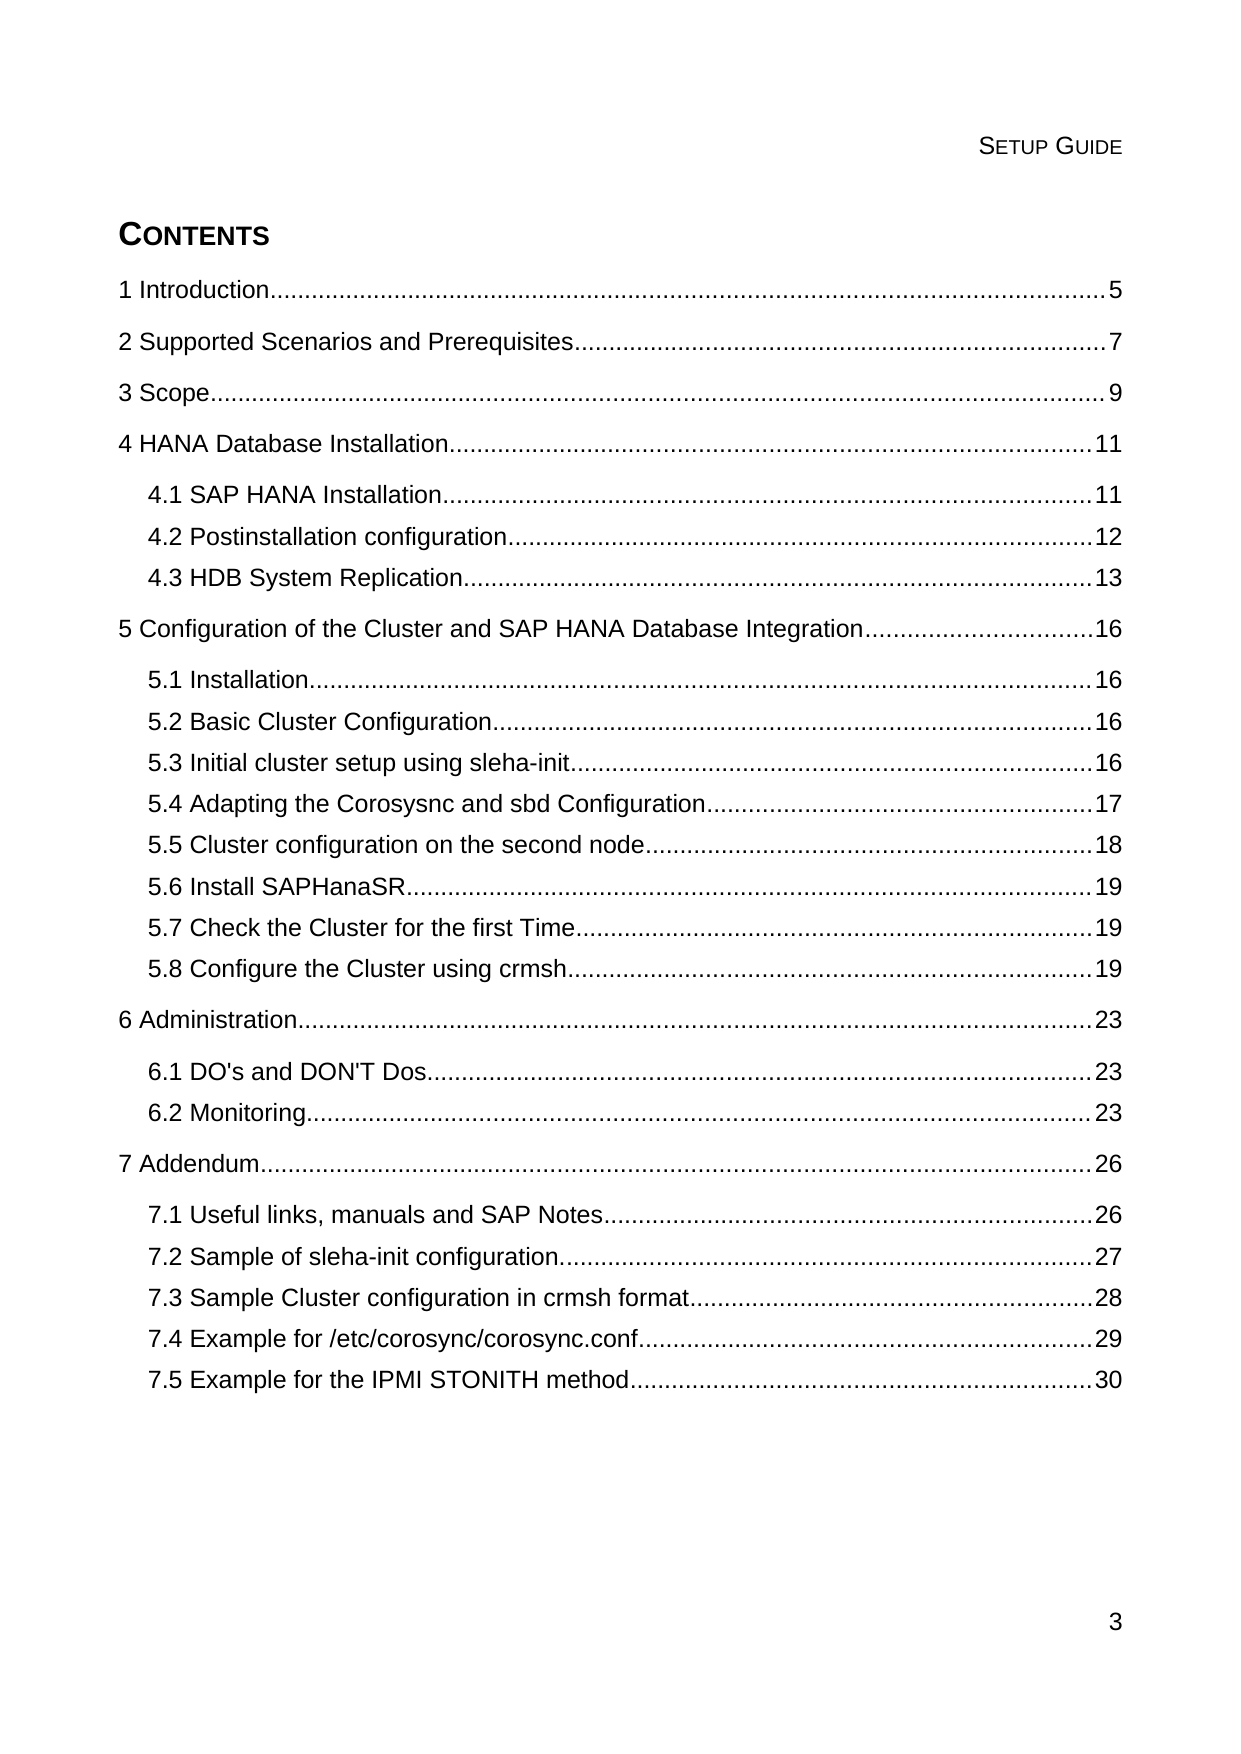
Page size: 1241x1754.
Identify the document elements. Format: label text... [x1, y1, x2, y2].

text 5.4 Adapting the Corosysnc and sbd Configuration 17 [148, 789, 1122, 818]
text 6.2 Monitoring 23 [148, 1098, 1122, 1127]
text 5.5 Cluster configuration on the second node 18 [148, 830, 1122, 859]
text 5.7 Check the Cluster for the first Time 19 [148, 913, 1122, 942]
text 5.8 Configure the Cluster using crmsh 19 [148, 954, 1122, 983]
text 4.3 HDB System Replication 13 [148, 563, 1122, 592]
text 1 Introduction 5 [118, 275, 1122, 304]
text 7.2 Sample of sleha-init configuration. 27 [148, 1242, 1122, 1270]
text 7.1 Useful links, manuals and SAP Notes 26 [148, 1200, 1122, 1229]
text 2 Supported Scenarios and Prerequisites 7 [118, 327, 1122, 355]
text 7.4 Example for /etc/corosync/corosync.conf 29 [148, 1324, 1122, 1353]
text 5 Configuration of the Cluster and SAP HANA Database Integration 16 [118, 614, 1122, 643]
text 4 HANA Database Installation 11 [118, 429, 1122, 458]
text 3 Scope 9 [118, 378, 1122, 407]
text 7.3 Sample Cluster configuration in crmsh format 28 [148, 1283, 1122, 1312]
text 5.2 Basic Cluster Configuration 16 [148, 707, 1122, 735]
subtitle Contents [118, 214, 1122, 253]
text 5.6 Install SAPHanaSR 19 [148, 872, 1122, 900]
text 7 Addendum 26 [118, 1149, 1122, 1178]
text 4.2 Postinstallation configuration 12 [148, 522, 1122, 550]
text 6 Administration 23 [118, 1005, 1122, 1034]
text 6.1 DO's and DON'T Dos 23 [148, 1057, 1122, 1085]
text 4.1 SAP HANA Installation 11 [148, 480, 1122, 509]
text 5.1 Installation 16 [148, 665, 1122, 694]
text 5.3 Initial cluster setup using sleha-init 16 [148, 748, 1122, 777]
text 7.5 Example for the IPMI STONITH method 30 [148, 1365, 1122, 1394]
